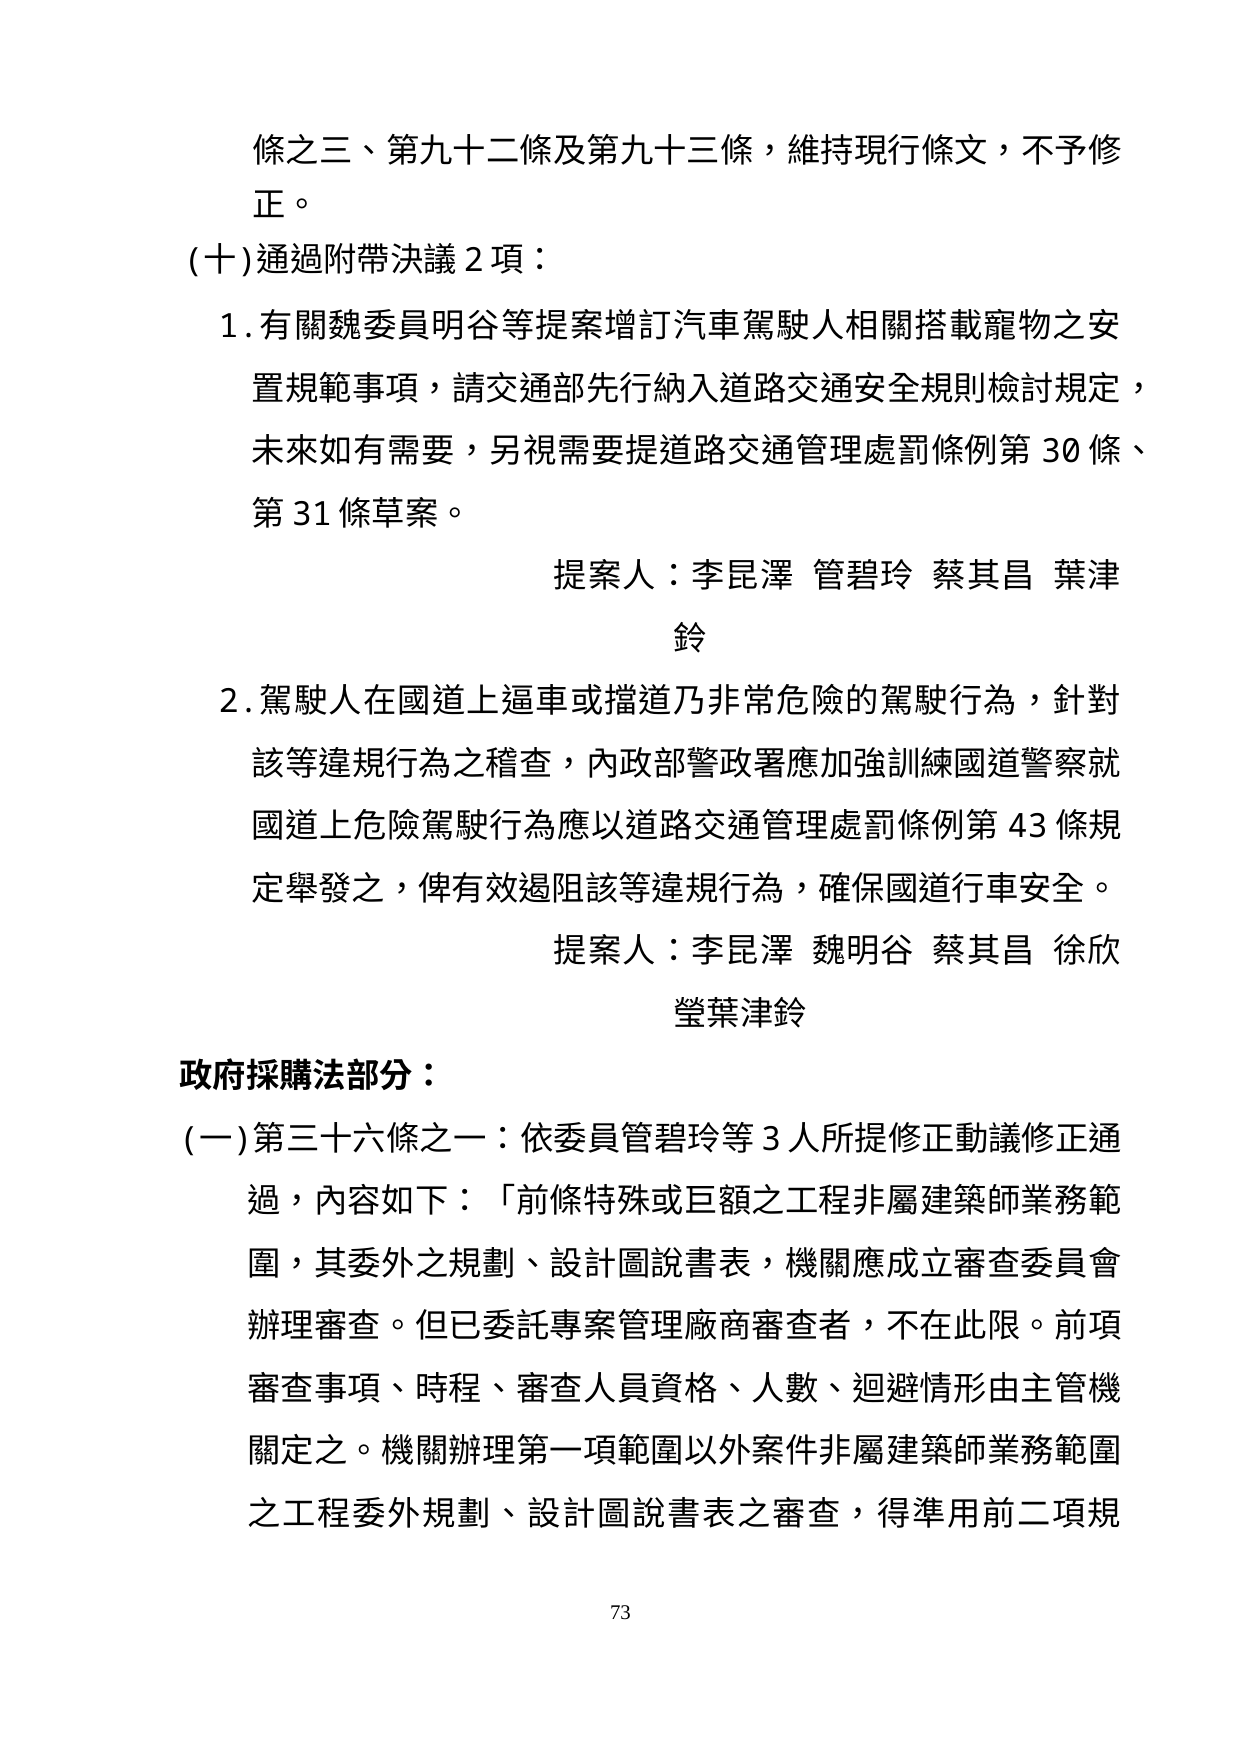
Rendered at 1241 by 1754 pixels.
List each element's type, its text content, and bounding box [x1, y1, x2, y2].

text 政府採購法部分： [179, 1032, 1122, 1094]
text 1.有關魏委員明谷等提案增訂汽車駕駛人相關搭載寵物之安置規範事項，請交通部先行納入道路交通安全規則檢討規定，未來如有需要，另視需要提道路交通管理處罰條例第30條、第31條草案。 [218, 282, 1122, 532]
text 提案人：李昆澤 管碧玲 蔡其昌 葉津鈴 [554, 532, 1122, 657]
text 提案人：李昆澤 魏明谷 蔡其昌 徐欣瑩葉津鈴 [554, 907, 1122, 1032]
text 條之三、第九十二條及第九十三條，維持現行條文，不予修正。 [183, 119, 1122, 228]
text 2.駕駛人在國道上逼車或擋道乃非常危險的駕駛行為，針對該等違規行為之稽查，內政部警政署應加強訓練國道警察就國道上危險駕駛行為應以道路交通管理處罰條例第43條規定舉發之，俾有效遏阻該等違規行為，確保國道行車安全。 [218, 657, 1122, 907]
text (一)第三十六條之一：依委員管碧玲等3人所提修正動議修正通過，內容如下：「前條特殊或巨額之工程非屬建築師業務範圍，其委外之規劃、設計圖說書表，機關應成立審查委員會辦理審查。但已委託專案管理廠商審查者，不在此限。前項審查事項、時程、審查人員資格、人數、迴避情形由主管機關定之。機關辦理第一項範圍以外案件非屬建築師業務範圍之工程委外規劃、設計圖說書表之審查，得準用前二項規 [179, 1094, 1122, 1532]
text (十)通過附帶決議2項： [183, 228, 1122, 282]
